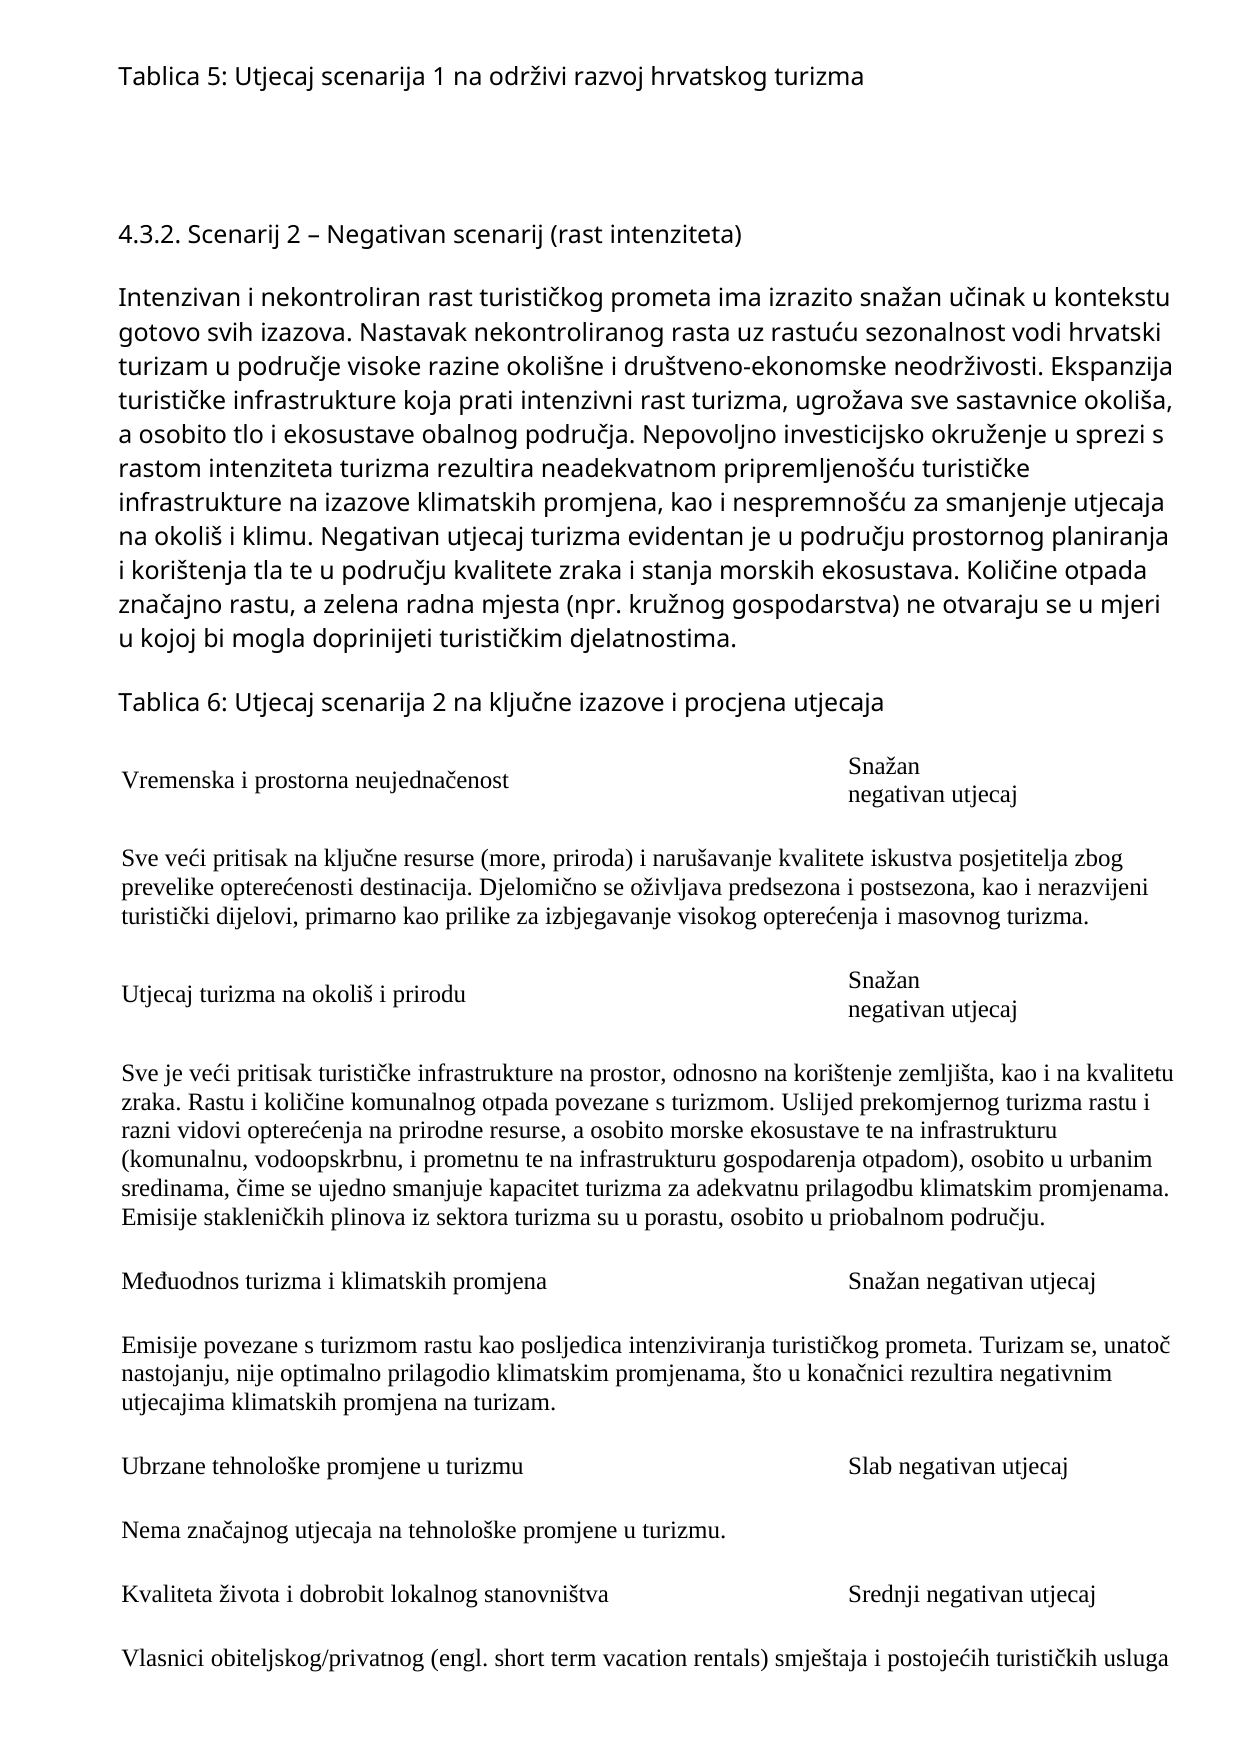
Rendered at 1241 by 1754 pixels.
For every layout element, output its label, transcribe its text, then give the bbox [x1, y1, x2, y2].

text Tablica 5: Utjecaj scenarija 1 na održivi razvoj hrvatskog turizma [118, 59, 1181, 93]
table_cell Srednji negativan utjecaj [845, 1577, 1181, 1641]
table_cell Kvaliteta života i dobrobit lokalnog stanovništva [118, 1577, 845, 1641]
table_cell Slab negativan utjecaj [845, 1449, 1181, 1512]
text Intenzivan i nekontroliran rast turističkog prometa ima izrazito snažan učinak u kontekstu gotovo svih izazova. Nastavak nekontroliranog rasta uz rastuću sezonalnost vodi hrvatski turizam u područje visoke razine okolišne i društveno-ekonomske neodrživosti. Ekspanzija turističke infrastrukture koja prati intenzivni rast turizma, ugrožava sve sastavnice okoliša, a osobito tlo i ekosustave obalnog područja. Nepovoljno investicijsko okruženje u sprezi s rastom intenziteta turizma rezultira neadekvatnom pripremljenošću turističke infrastrukture na izazove klimatskih promjena, kao i nespremnošću za smanjenje utjecaja na okoliš i klimu. Negativan utjecaj turizma evidentan je u području prostornog planiranja i korištenja tla te u području kvalitete zraka i stanja morskih ekosustava. Količine otpada značajno rastu, a zelena radna mjesta (npr. kružnog gospodarstva) ne otvaraju se u mjeri u kojoj bi mogla doprinijeti turističkim djelatnostima. [118, 280, 1181, 655]
table_cell Sve veći pritisak na ključne resurse (more, priroda) i narušavanje kvalitete iskustva posjetitelja zbog prevelike opterećenosti destinacija. Djelomično se oživljava predsezona i postsezona, kao i nerazvijeni turistički dijelovi, primarno kao prilike za izbjegavanje visokog opterećenja i masovnog turizma. [118, 841, 1181, 962]
text 4.3.2. Scenarij 2 – Negativan scenarij (rast intenziteta) [118, 217, 1181, 251]
table_cell Snažan negativan utjecaj [845, 962, 1181, 1055]
table_cell Snažan negativan utjecaj [845, 1263, 1181, 1327]
text Tablica 6: Utjecaj scenarija 2 na ključne izazove i procjena utjecaja [118, 684, 1181, 718]
table_cell Ubrzane tehnološke promjene u turizmu [118, 1449, 845, 1512]
table_header Snažan negativan utjecaj [845, 748, 1181, 841]
table_cell Emisije povezane s turizmom rastu kao posljedica intenziviranja turističkog prometa. Turizam se, unatoč nastojanju, nije optimalno prilagodio klimatskim promjenama, što u konačnici rezultira negativnim utjecajima klimatskih promjena na turizam. [118, 1327, 1181, 1448]
table_cell Utjecaj turizma na okoliš i prirodu [118, 962, 845, 1055]
table_cell Sve je veći pritisak turističke infrastrukture na prostor, odnosno na korištenje zemljišta, kao i na kvalitetu zraka. Rastu i količine komunalnog otpada povezane s turizmom. Uslijed prekomjernog turizma rastu i razni vidovi opterećenja na prirodne resurse, a osobito morske ekosustave te na infrastrukturu (komunalnu, vodoopskrbnu, i prometnu te na infrastrukturu gospodarenja otpadom), osobito u urbanim sredinama, čime se ujedno smanjuje kapacitet turizma za adekvatnu prilagodbu klimatskim promjenama. Emisije stakleničkih plinova iz sektora turizma su u porastu, osobito u priobalnom području. [118, 1055, 1181, 1263]
table_cell Nema značajnog utjecaja na tehnološke promjene u turizmu. [118, 1513, 1181, 1577]
table_cell Međuodnos turizma i klimatskih promjena [118, 1263, 845, 1327]
table_cell Vlasnici obiteljskog/privatnog (engl. short term vacation rentals) smještaja i postojećih turističkih usluga [118, 1641, 1181, 1675]
table_header Vremenska i prostorna neujednačenost [118, 748, 845, 841]
